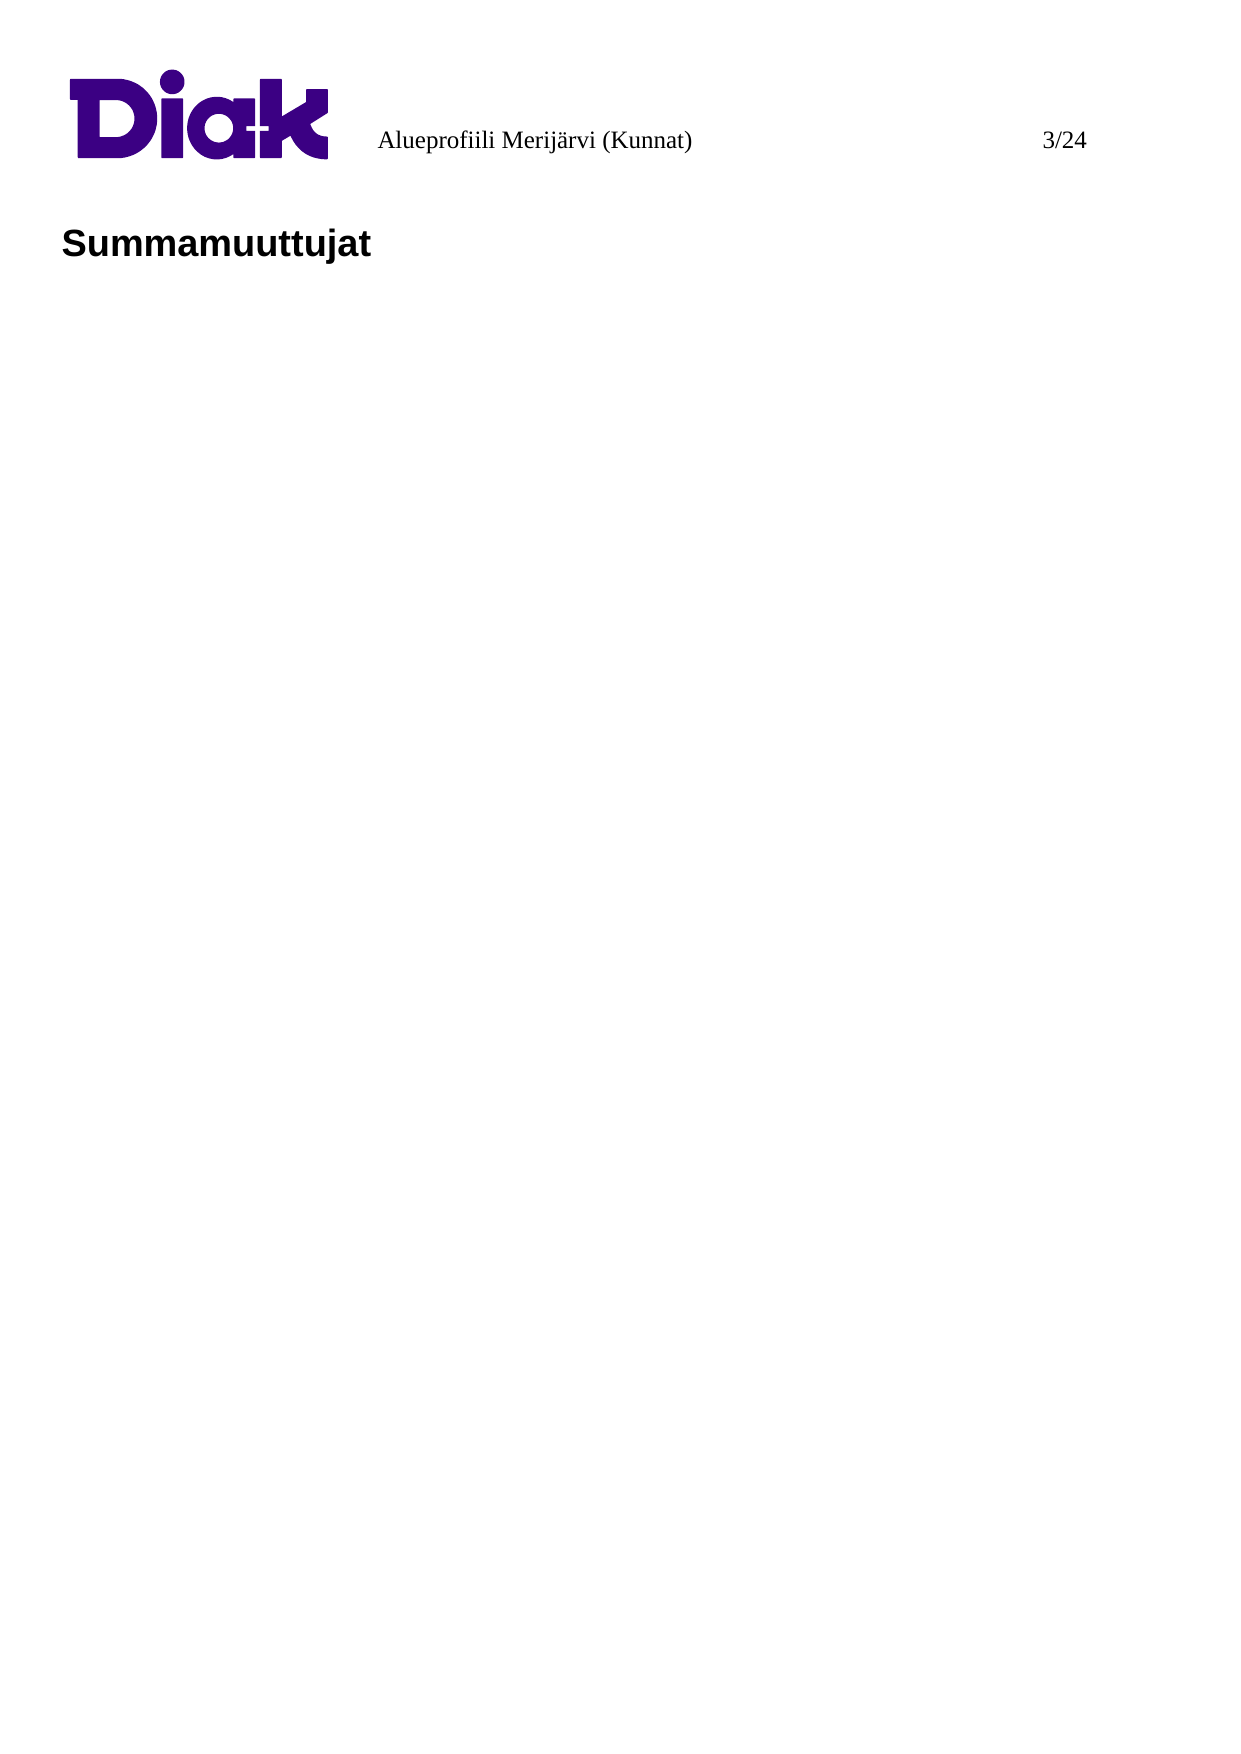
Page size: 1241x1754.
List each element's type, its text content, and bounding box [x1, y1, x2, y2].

subtitle Summamuuttujat [61, 221, 1179, 265]
